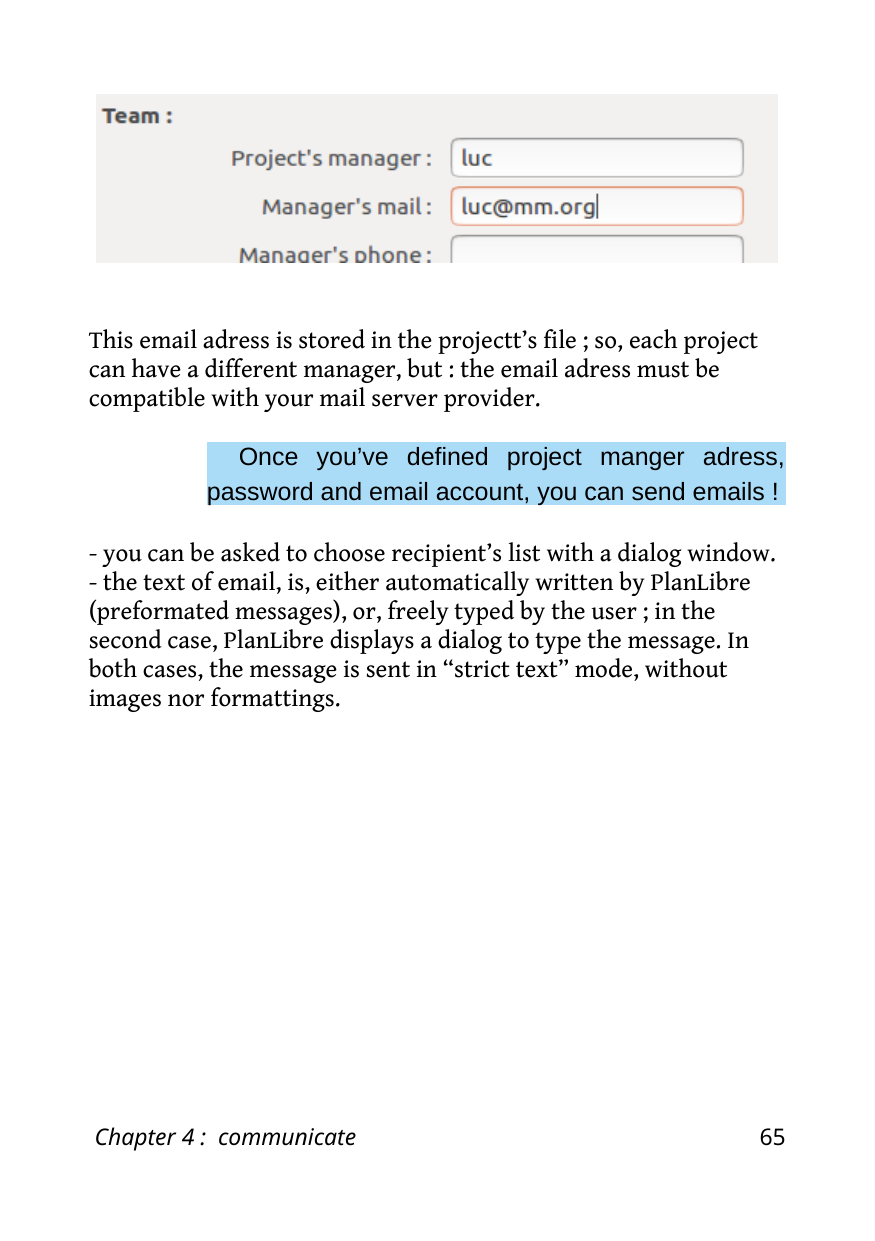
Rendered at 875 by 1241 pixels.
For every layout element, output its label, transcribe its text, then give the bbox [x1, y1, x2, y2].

text - the text of email, is, either automatically written by PlanLibre (preformated messages), or, freely typed by the user ; in the second case, PlanLibre displays a dialog to type the message. In both cases, the message is sent in “strict text” mode, without images nor formattings. [88, 569, 786, 714]
text - you can be asked to choose recipient’s list with a dialog window. [88, 540, 786, 569]
text This email adress is stored in the projectt’s file ; so, each project can have a different manager, but : the email adress must be compatible with your mail server provider. [88, 326, 786, 413]
text Once you’ve defined project manger adress, password and email account, you can send emails ! [207, 442, 786, 505]
picture [96, 94, 778, 263]
